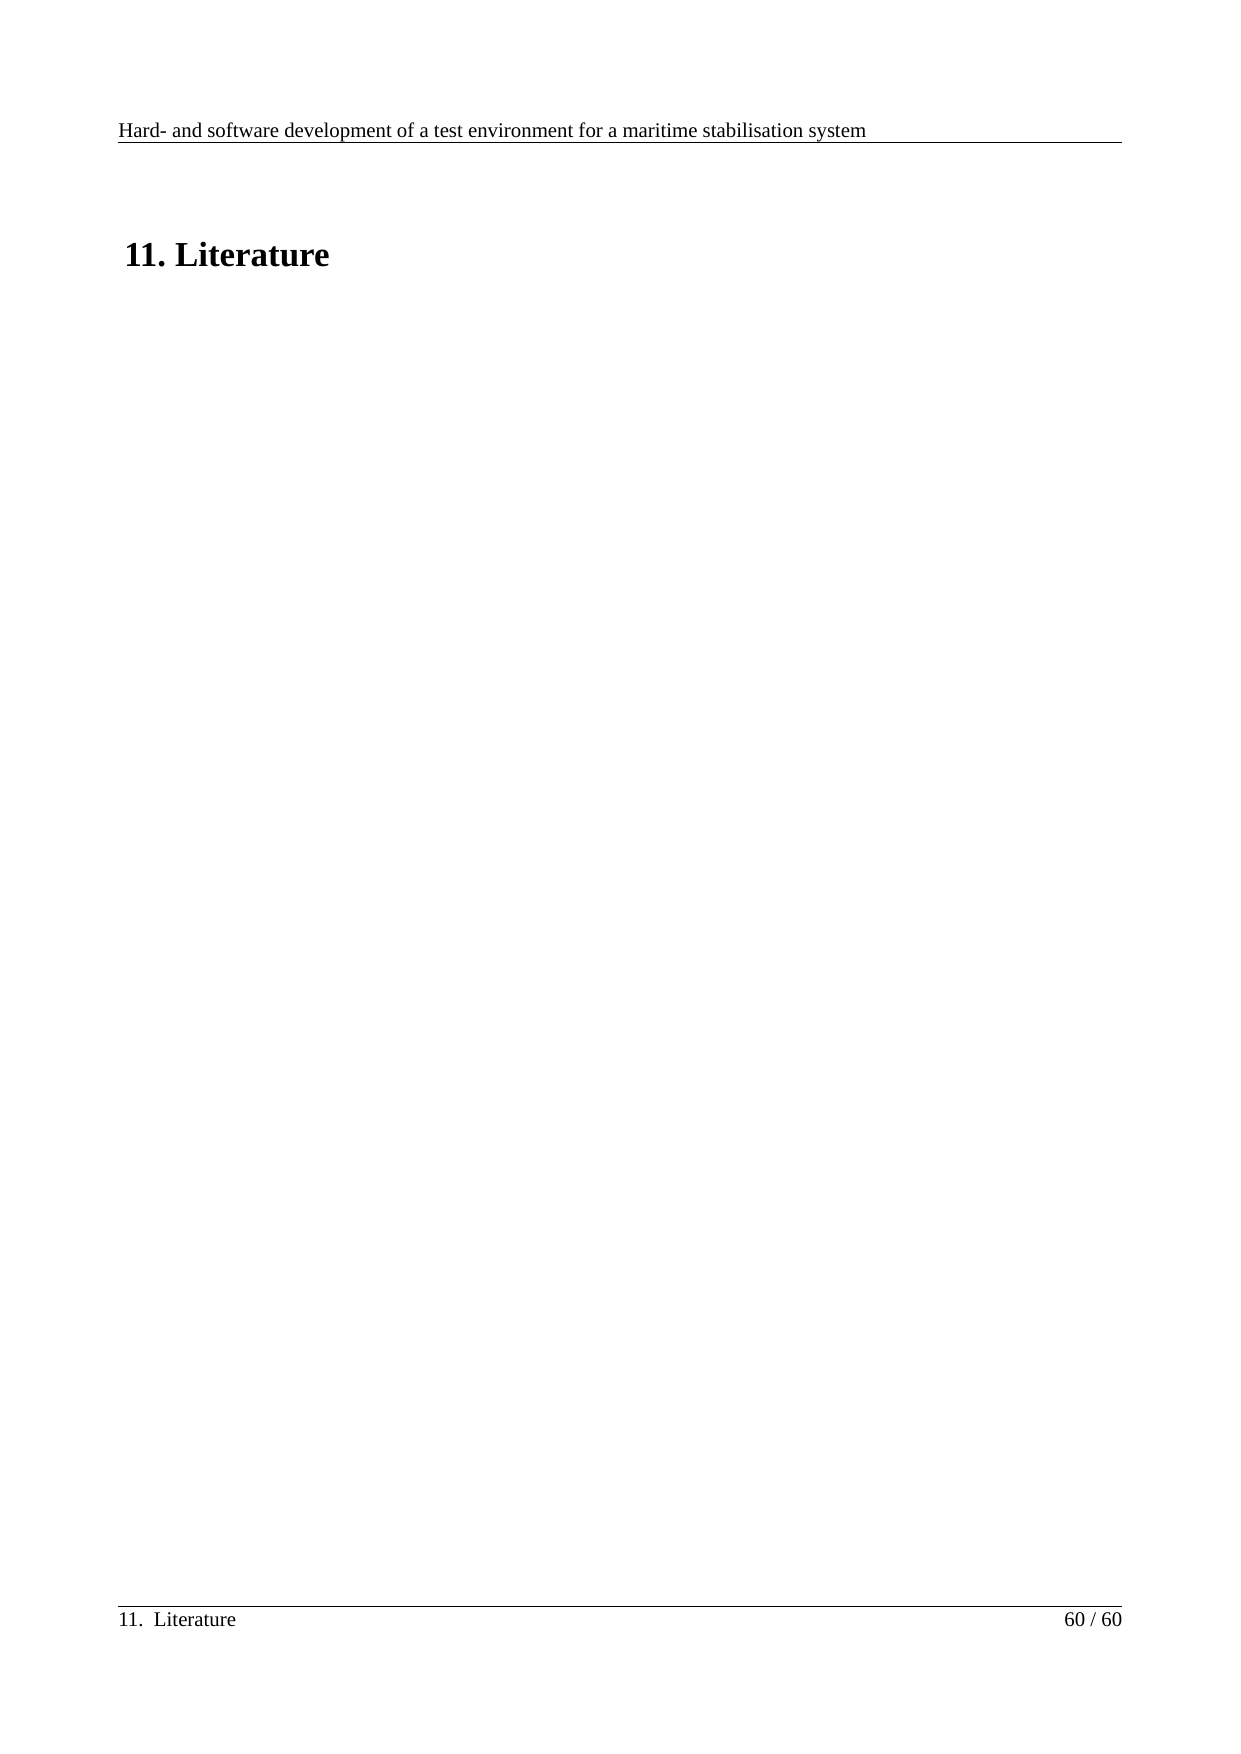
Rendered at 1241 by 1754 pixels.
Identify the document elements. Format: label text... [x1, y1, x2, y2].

subtitle Literature [118, 234, 1122, 274]
